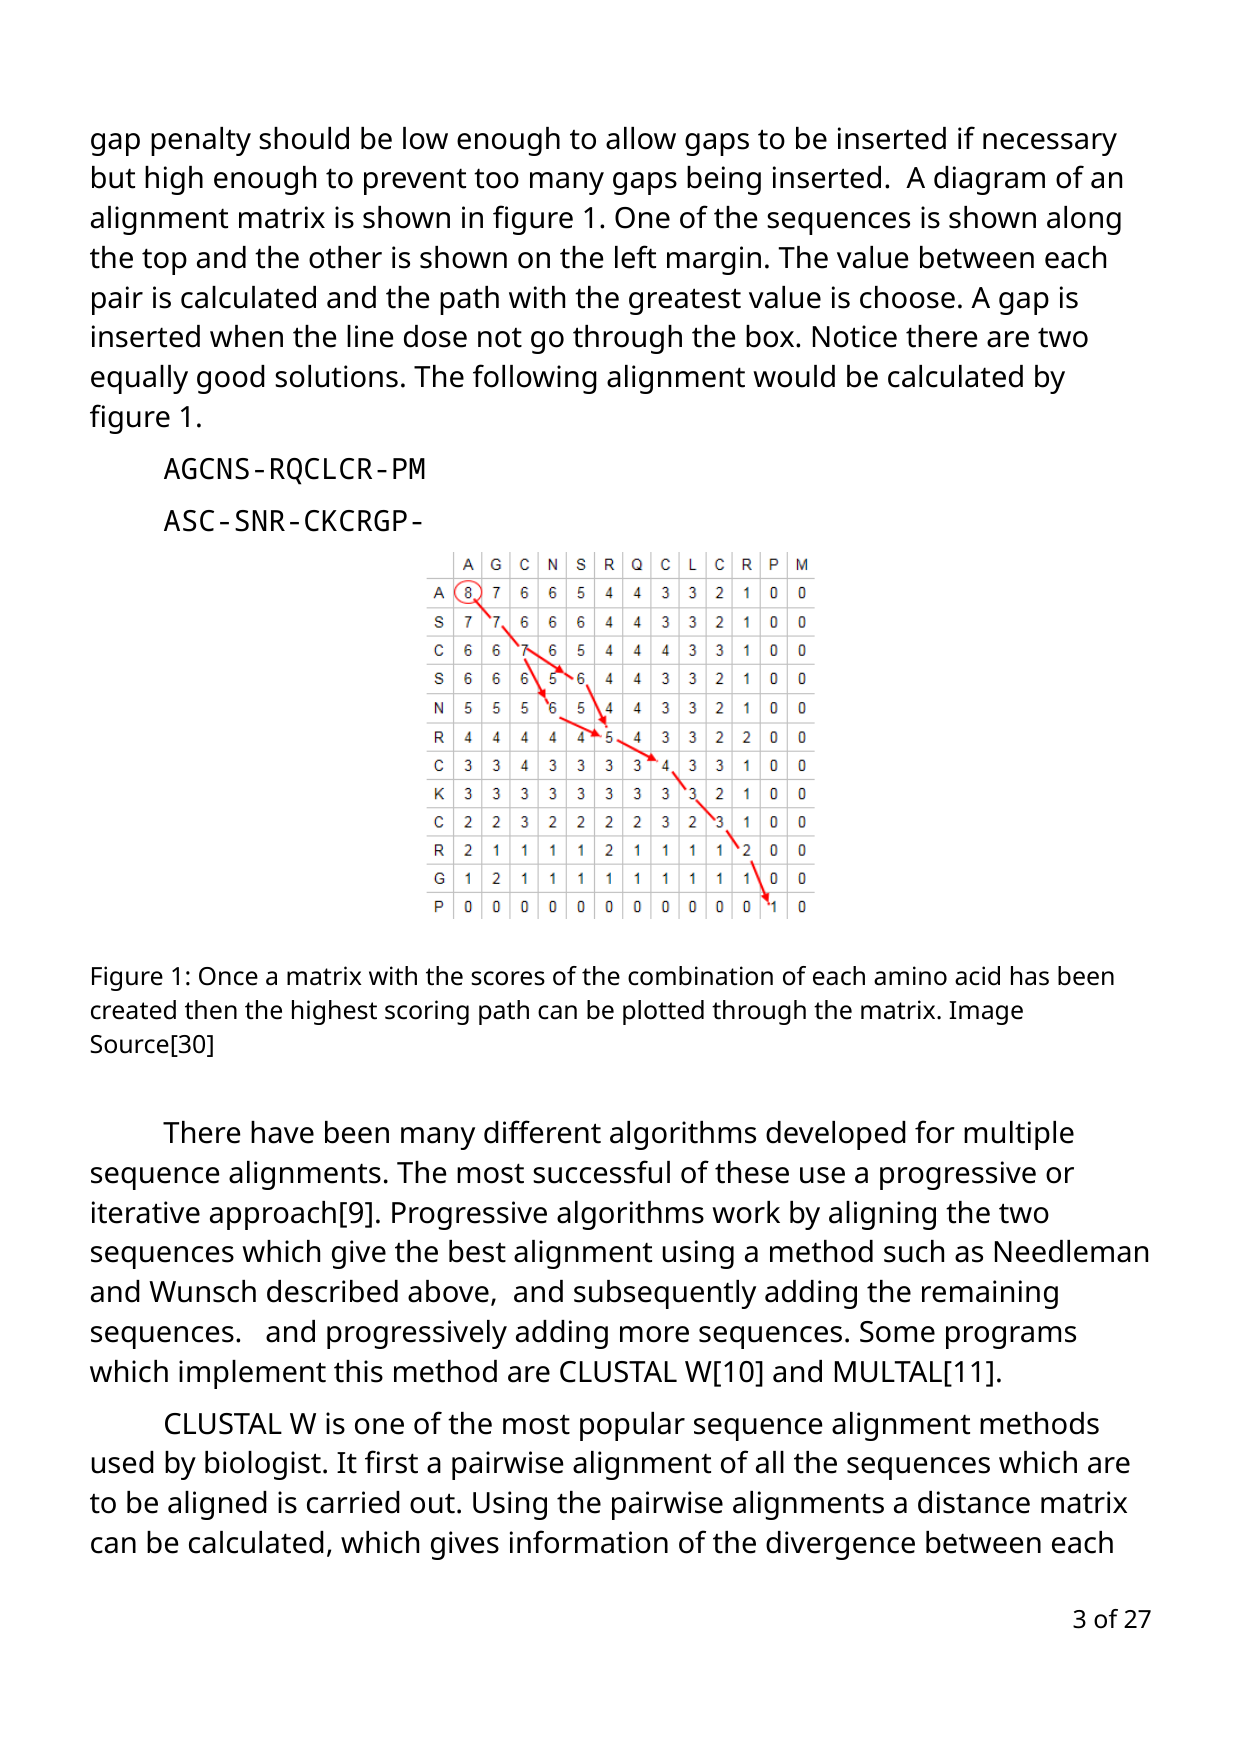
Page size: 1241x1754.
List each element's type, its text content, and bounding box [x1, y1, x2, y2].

text gap penalty should be low enough to allow gaps to be inserted if necessary but high enough to prevent too many gaps being inserted. A diagram of an alignment matrix is shown in figure 1. One of the sequences is shown along the top and the other is shown on the left margin. The value between each pair is calculated and the path with the greatest value is choose. A gap is inserted when the line dose not go through the box. Notice there are two equally good solutions. The following alignment would be calculated by figure 1. [89, 118, 1152, 436]
text AGCNS-RQCLCR-PM [89, 448, 1152, 488]
text There have been many different algorithms developed for multiple sequence alignments. The most successful of these use a progressive or iterative approach[9]. Progressive algorithms work by aligning the two sequences which give the best alignment using a method such as Needleman and Wunsch described above, and subsequently adding the remaining sequences. and progressively adding more sequences. Some programs which implement this method are CLUSTAL W[10] and MULTAL[11]. [89, 1113, 1152, 1391]
table_cell Figure 1: Once a matrix with the scores of the combination of each amino acid has been created then the highest scoring path can be plotted through the matrix. Image Source[30] [89, 958, 1152, 1061]
text CLUSTAL W is one of the most popular sequence alignment methods used by biologist. It first a pairwise alignment of all the sequences which are to be aligned is carried out. Using the pairwise alignments a distance matrix can be calculated, which gives information of the divergence between each [89, 1403, 1152, 1562]
picture [426, 552, 815, 919]
table_header [89, 553, 1152, 958]
text ASC-SNR-CKCRGP- [89, 500, 1152, 540]
